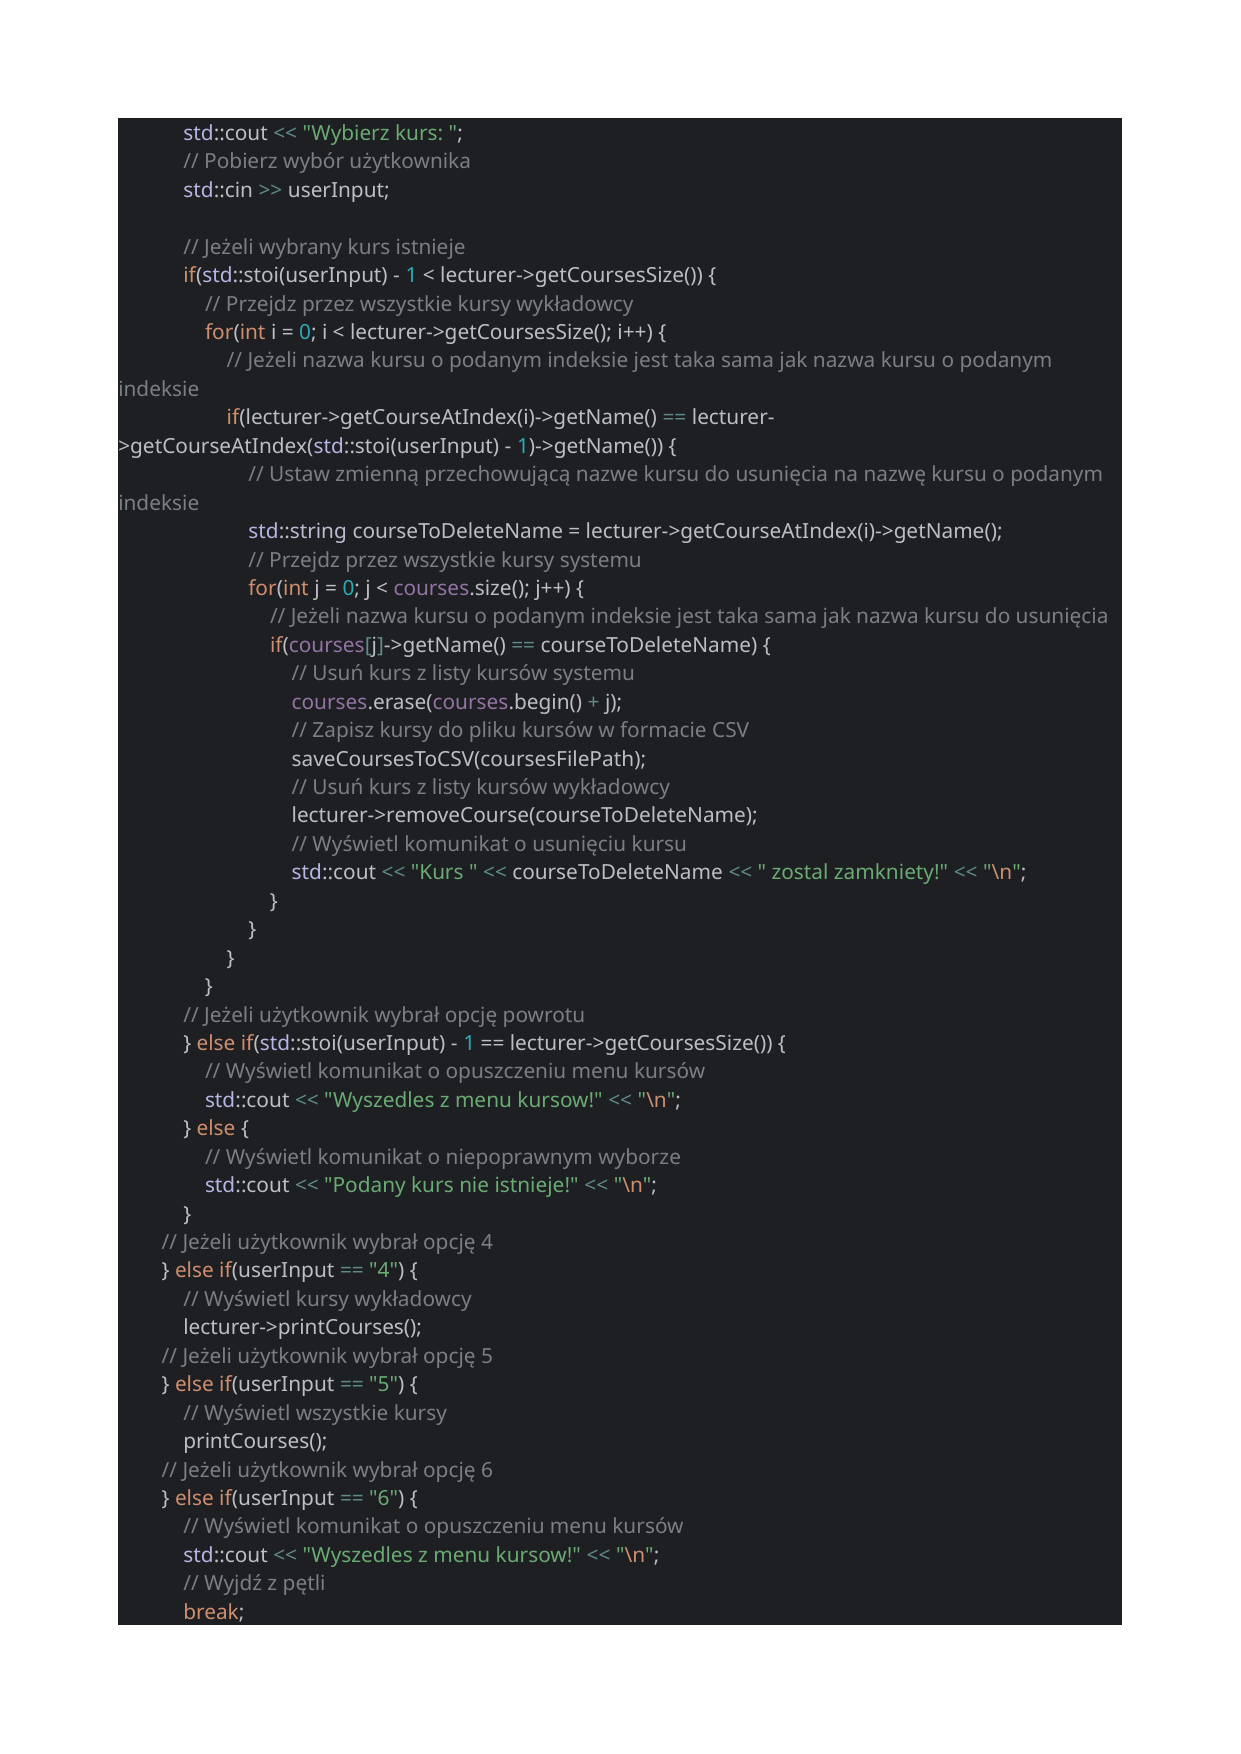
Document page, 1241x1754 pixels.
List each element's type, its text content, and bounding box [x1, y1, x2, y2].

text std::cout << "Wybierz kurs: "; // Pobierz wybór użytkownika std::cin >> userInput; // Jeżeli wybrany kurs istnieje if(std::stoi(userInput) - 1 < lecturer->getCoursesSize()) { // Przejdz przez wszystkie kursy wykładowcy for(int i = 0; i < lecturer->getCoursesSize(); i++) { // Jeżeli nazwa kursu o podanym indeksie jest taka sama jak nazwa kursu o podanym indeksie if(lecturer->getCourseAtIndex(i)->getName() == lecturer->getCourseAtIndex(std::stoi(userInput) - 1)->getName()) { // Ustaw zmienną przechowującą nazwe kursu do usunięcia na nazwę kursu o podanym indeksie std::string courseToDeleteName = lecturer->getCourseAtIndex(i)->getName(); // Przejdz przez wszystkie kursy systemu for(int j = 0; j < courses.size(); j++) { // Jeżeli nazwa kursu o podanym indeksie jest taka sama jak nazwa kursu do usunięcia if(courses[j]->getName() == courseToDeleteName) { // Usuń kurs z listy kursów systemu courses.erase(courses.begin() + j); // Zapisz kursy do pliku kursów w formacie CSV saveCoursesToCSV(coursesFilePath); // Usuń kurs z listy kursów wykładowcy lecturer->removeCourse(courseToDeleteName); // Wyświetl komunikat o usunięciu kursu std::cout << "Kurs " << courseToDeleteName << " zostal zamkniety!" << "\n"; } } } } // Jeżeli użytkownik wybrał opcję powrotu } else if(std::stoi(userInput) - 1 == lecturer->getCoursesSize()) { // Wyświetl komunikat o opuszczeniu menu kursów std::cout << "Wyszedles z menu kursow!" << "\n"; } else { // Wyświetl komunikat o niepoprawnym wyborze std::cout << "Podany kurs nie istnieje!" << "\n"; } // Jeżeli użytkownik wybrał opcję 4 } else if(userInput == "4") { // Wyświetl kursy wykładowcy lecturer->printCourses(); // Jeżeli użytkownik wybrał opcję 5 } else if(userInput == "5") { // Wyświetl wszystkie kursy printCourses(); // Jeżeli użytkownik wybrał opcję 6 } else if(userInput == "6") { // Wyświetl komunikat o opuszczeniu menu kursów std::cout << "Wyszedles z menu kursow!" << "\n"; // Wyjdź z pętli break; [118, 118, 1122, 1625]
